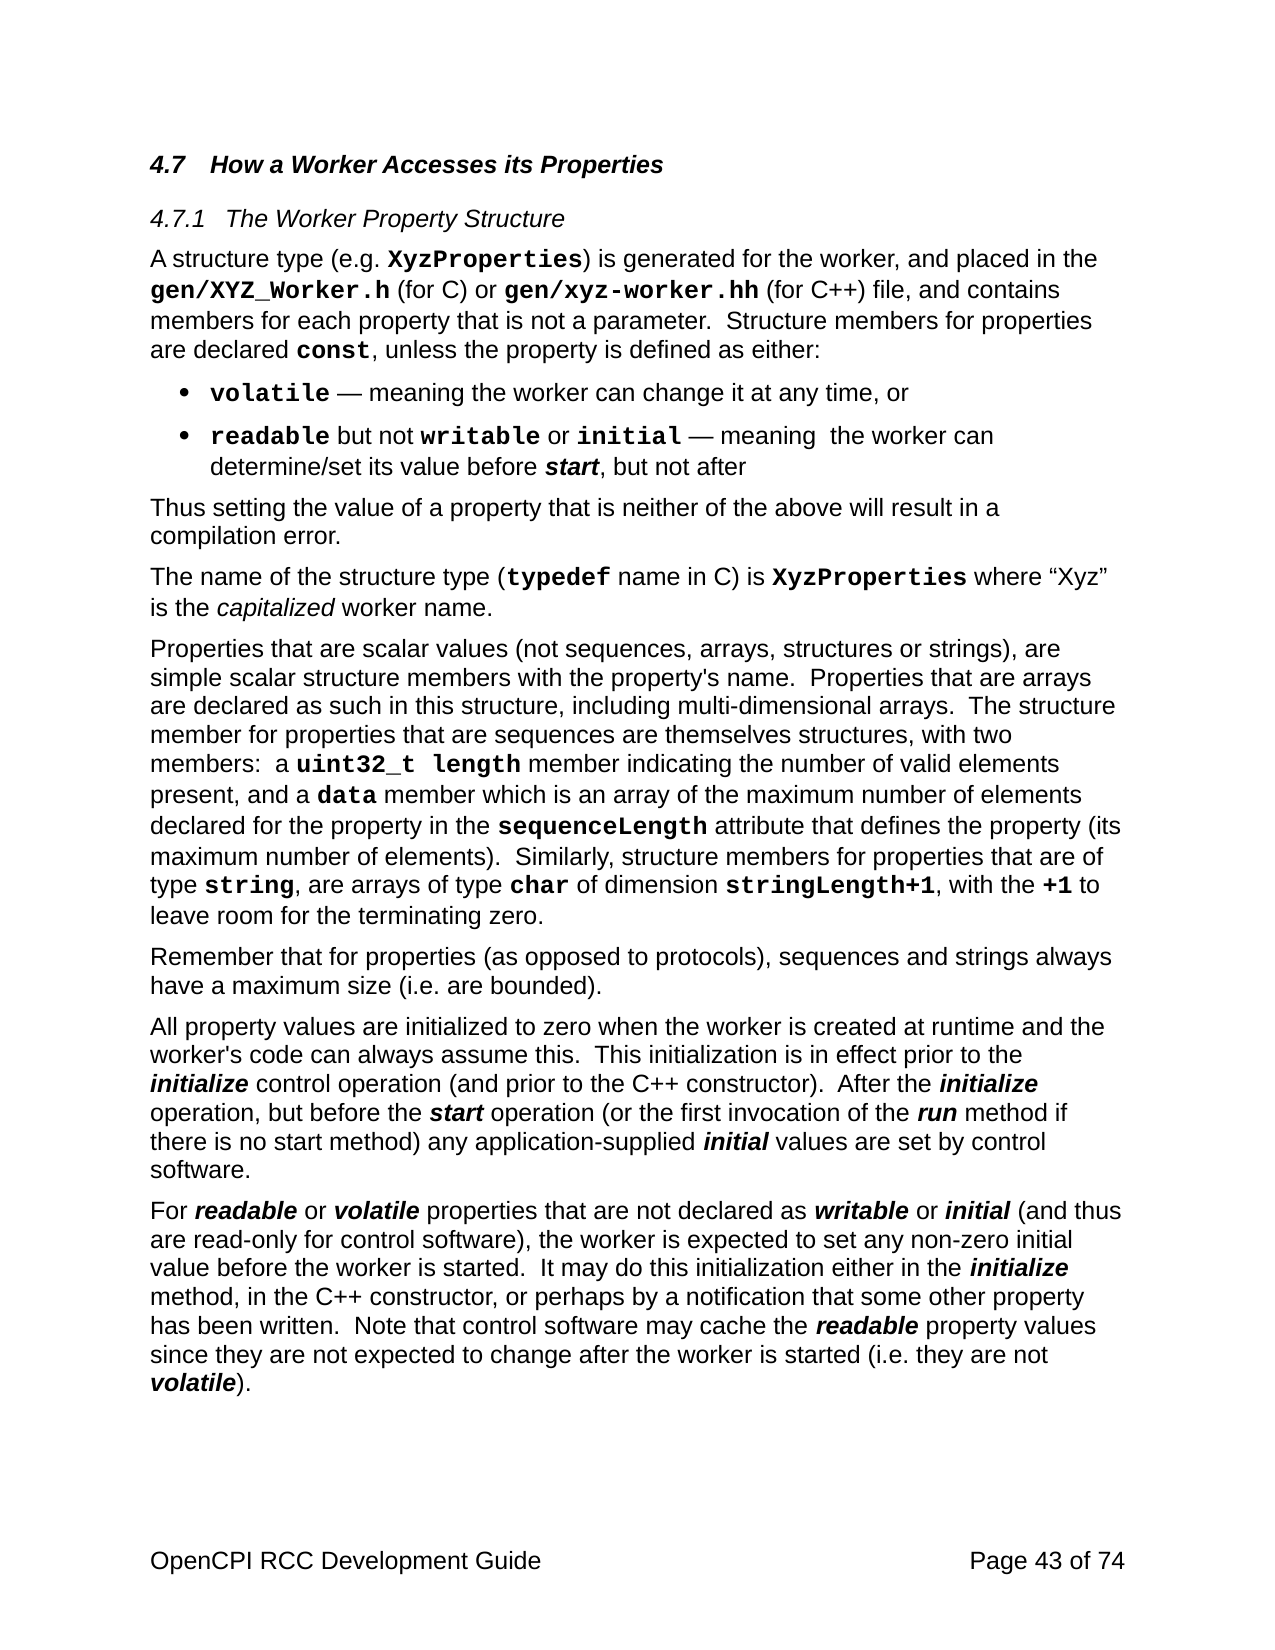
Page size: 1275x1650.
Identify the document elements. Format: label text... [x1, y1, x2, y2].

subtitle The Worker Property Structure [150, 204, 1125, 232]
text The name of the structure type (typedef name in C) is XyzProperties where “Xyz” is the capitalized worker name. [150, 562, 1125, 622]
subtitle How a Worker Accesses its Properties [150, 150, 1125, 179]
text For readable or volatile properties that are not declared as writable or initial (and thus are read-only for control software), the worker is expected to set any non-zero initial value before the worker is started. It may do this initialization either in the initialize method, in the C++ constructor, or perhaps by a notification that some other property has been written. Note that control software may cache the readable property values since they are not expected to change after the worker is started (i.e. they are not volatile). [150, 1196, 1125, 1397]
text A structure type (e.g. XyzProperties) is generated for the worker, and placed in the gen/XYZ_Worker.h (for C) or gen/xyz-worker.hh (for C++) file, and contains members for each property that is not a parameter. Structure members for properties are declared const, unless the property is defined as either: [150, 244, 1125, 366]
text All property values are initialized to zero when the worker is created at runtime and the worker's code can always assume this. This initialization is in effect prior to the initialize control operation (and prior to the C++ constructor). After the initialize operation, but before the start operation (or the first invocation of the run method if there is no start method) any application-supplied initial values are set by control software. [150, 1011, 1125, 1184]
list volatile — meaning the worker can change it at any time, or [180, 378, 1125, 409]
text Remember that for properties (as opposed to protocols), sequences and strings always have a maximum size (i.e. are bounded). [150, 942, 1125, 999]
text Thus setting the value of a property that is neither of the above will result in a compilation error. [150, 493, 1125, 550]
list readable but not writable or initial — meaning the worker can determine/set its value before start, but not after [180, 421, 1125, 481]
text Properties that are scalar values (not sequences, arrays, structures or strings), are simple scalar structure members with the property's name. Properties that are arrays are declared as such in this structure, including multi-dimensional arrays. The structure member for properties that are sequences are themselves structures, with two members: a uint32_t length member indicating the number of valid elements present, and a data member which is an array of the maximum number of elements declared for the property in the sequenceLength attribute that defines the property (its maximum number of elements). Similarly, structure members for properties that are of type string, are arrays of type char of dimension stringLength+1, with the +1 to leave room for the terminating zero. [150, 634, 1125, 930]
